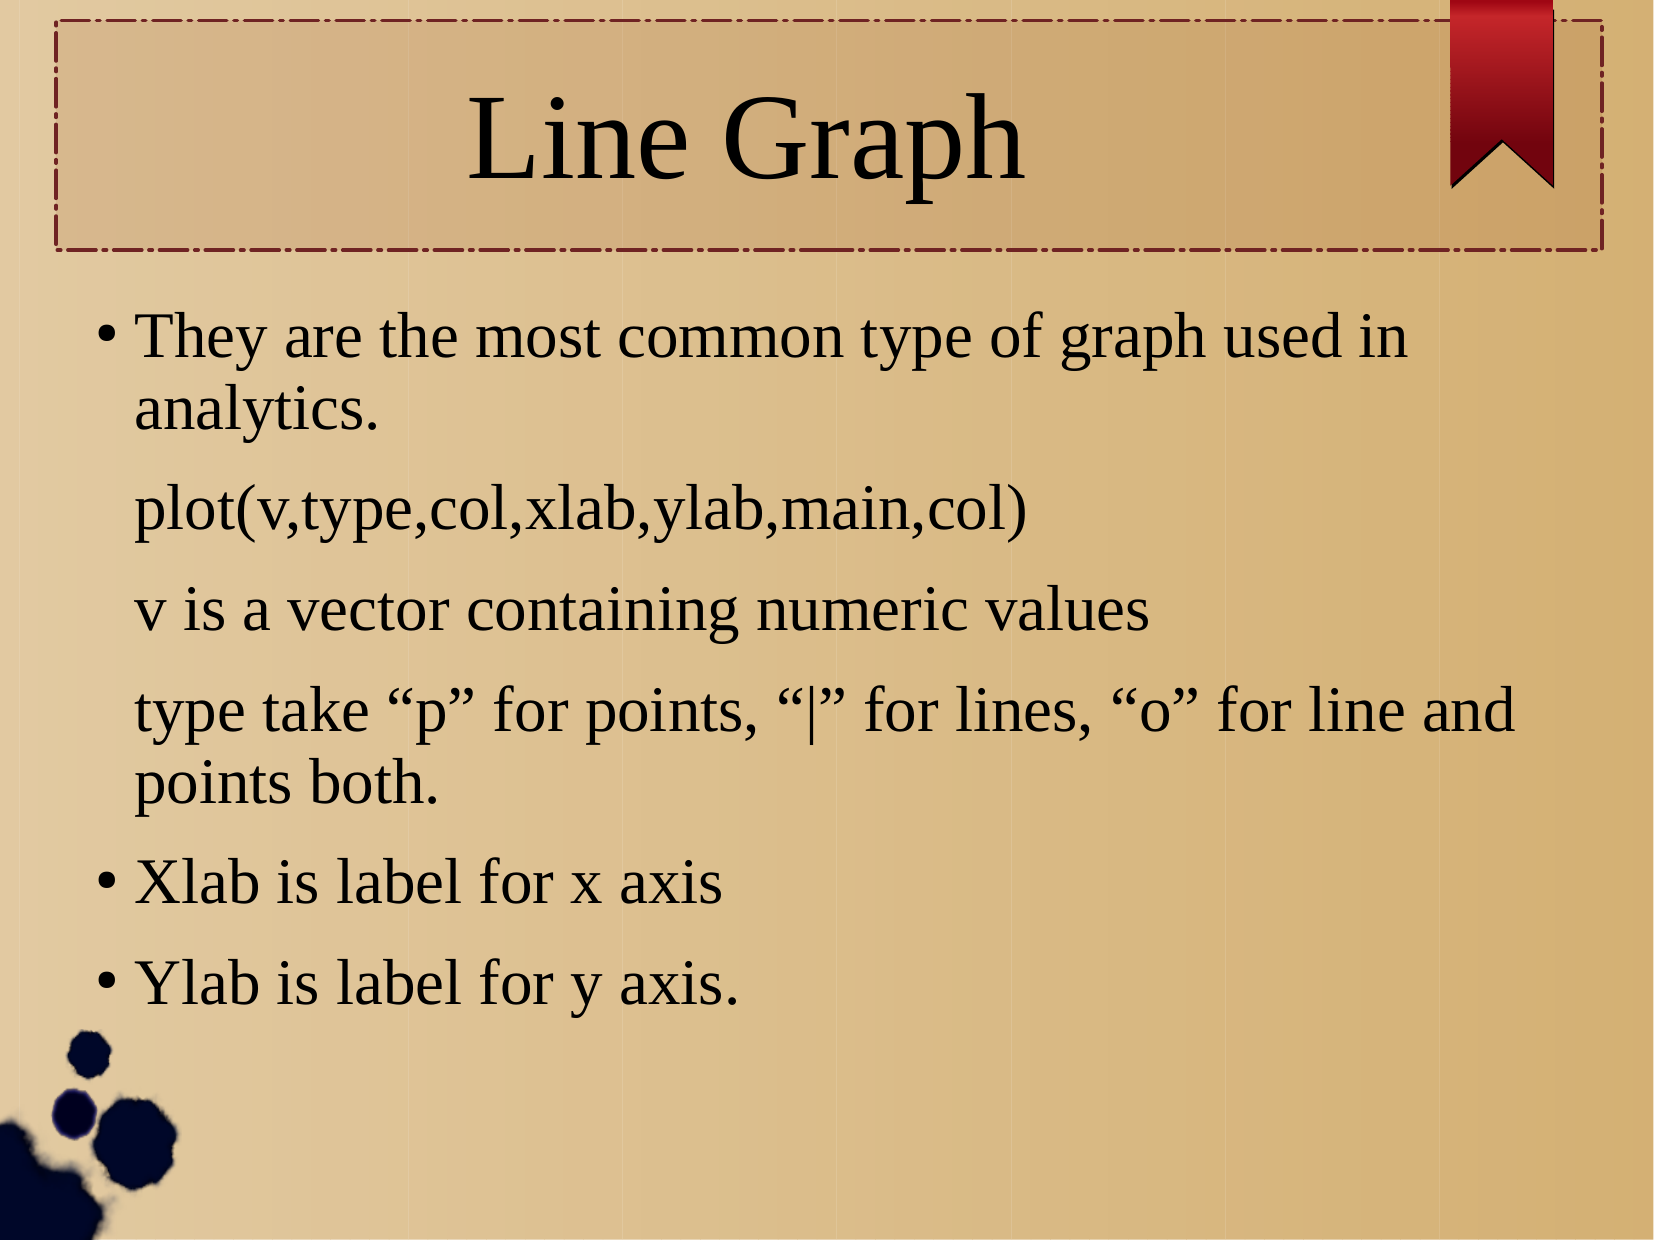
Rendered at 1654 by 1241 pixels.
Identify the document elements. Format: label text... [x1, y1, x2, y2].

title Line Graph [82, 47, 1412, 229]
list They are the most common type of graph used in analytics. plot(v,type,col,xlab,ylab,main,col) v is a vector containing numeric values type take “p” for points, “|” for lines, “o” for line and points both. Xlab is label for x axis Ylab is label for y axis. [82, 299, 1571, 1019]
